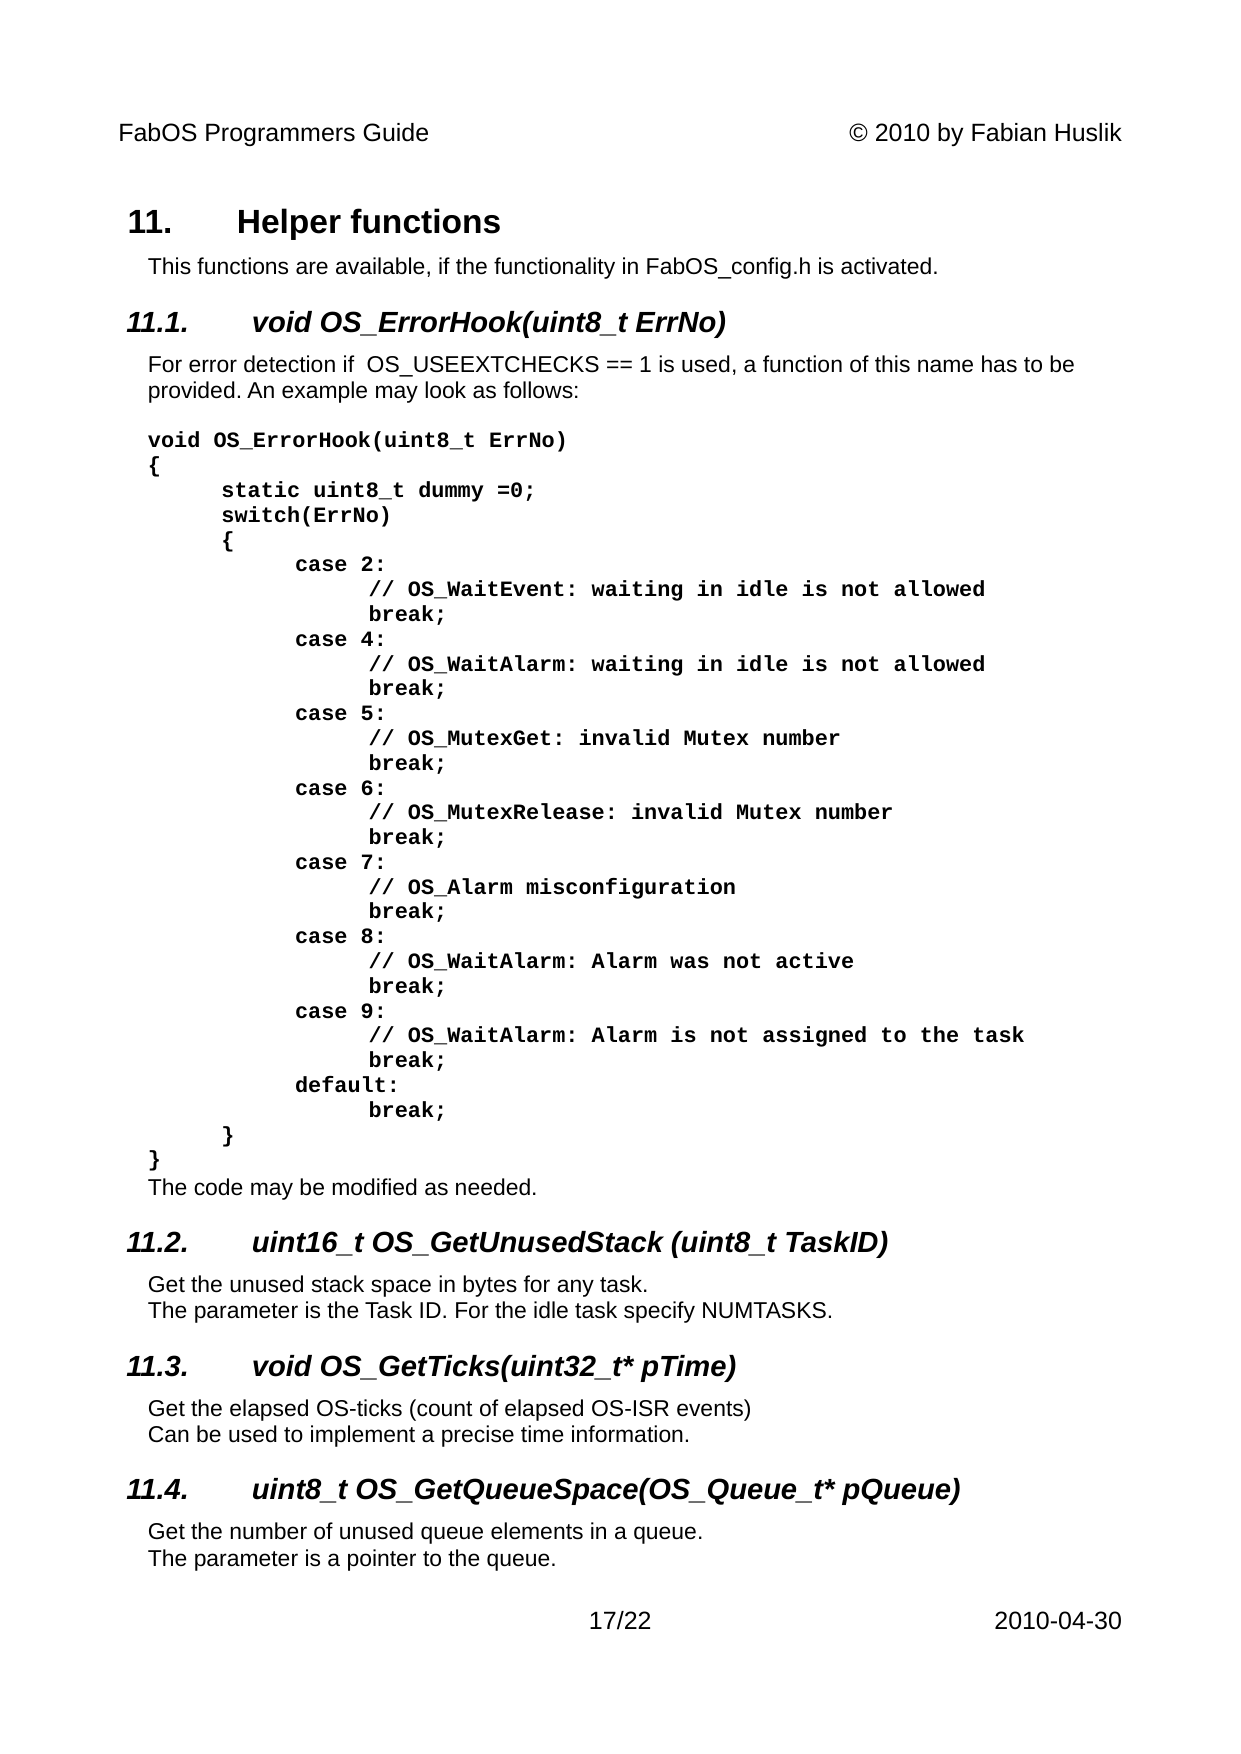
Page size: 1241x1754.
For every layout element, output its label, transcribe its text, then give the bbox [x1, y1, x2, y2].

text case 9: [148, 1000, 1122, 1025]
text case 8: [148, 926, 1122, 950]
text // OS_MutexGet: invalid Mutex number [148, 727, 1122, 752]
text case 6: [148, 777, 1122, 802]
subtitle void OS_GetTicks(uint32_t* pTime) [118, 1348, 1122, 1382]
text break; [148, 678, 1122, 702]
text break; [148, 752, 1122, 777]
text break; [148, 1099, 1122, 1124]
subtitle Helper functions [118, 202, 1122, 241]
text case 5: [148, 702, 1122, 727]
text break; [148, 603, 1122, 628]
text Get the elapsed OS-ticks (count of elapsed OS-ISR events) [148, 1394, 1122, 1421]
text // OS_WaitAlarm: Alarm is not assigned to the task [148, 1025, 1122, 1049]
text The code may be modified as needed. [148, 1173, 1122, 1200]
text default: [148, 1074, 1122, 1099]
text The parameter is a pointer to the queue. [148, 1545, 1122, 1571]
text static uint8_t dummy =0; [148, 479, 1122, 504]
text break; [148, 1049, 1122, 1074]
text // OS_WaitAlarm: Alarm was not active [148, 950, 1122, 975]
text switch(ErrNo) [148, 504, 1122, 529]
text case 2: [148, 554, 1122, 578]
text case 4: [148, 628, 1122, 653]
text This functions are available, if the functionality in FabOS_config.h is activated. [148, 253, 1122, 279]
text // OS_WaitEvent: waiting in idle is not allowed [148, 578, 1122, 603]
subtitle uint8_t OS_GetQueueSpace(OS_Queue_t* pQueue) [118, 1472, 1122, 1506]
text Get the number of unused queue elements in a queue. [148, 1518, 1122, 1545]
text For error detection if OS_USEEXTCHECKS == 1 is used, a function of this name has to be provided. An example may look as follows: [148, 351, 1122, 403]
text Get the unused stack space in bytes for any task. [148, 1271, 1122, 1297]
text void OS_ErrorHook(uint8_t ErrNo) [148, 430, 1122, 454]
text // OS_MutexRelease: invalid Mutex number [148, 802, 1122, 826]
text } [148, 1149, 1122, 1173]
text { [148, 529, 1122, 554]
text break; [148, 975, 1122, 1000]
text // OS_Alarm misconfiguration [148, 876, 1122, 901]
text { [148, 454, 1122, 479]
text break; [148, 826, 1122, 851]
text } [148, 1124, 1122, 1149]
text break; [148, 901, 1122, 926]
text // OS_WaitAlarm: waiting in idle is not allowed [148, 653, 1122, 678]
text case 7: [148, 851, 1122, 876]
subtitle uint16_t OS_GetUnusedStack (uint8_t TaskID) [118, 1225, 1122, 1258]
text Can be used to implement a precise time information. [148, 1421, 1122, 1447]
subtitle void OS_ErrorHook(uint8_t ErrNo) [118, 304, 1122, 338]
text The parameter is the Task ID. For the idle task specify NUMTASKS. [148, 1297, 1122, 1323]
